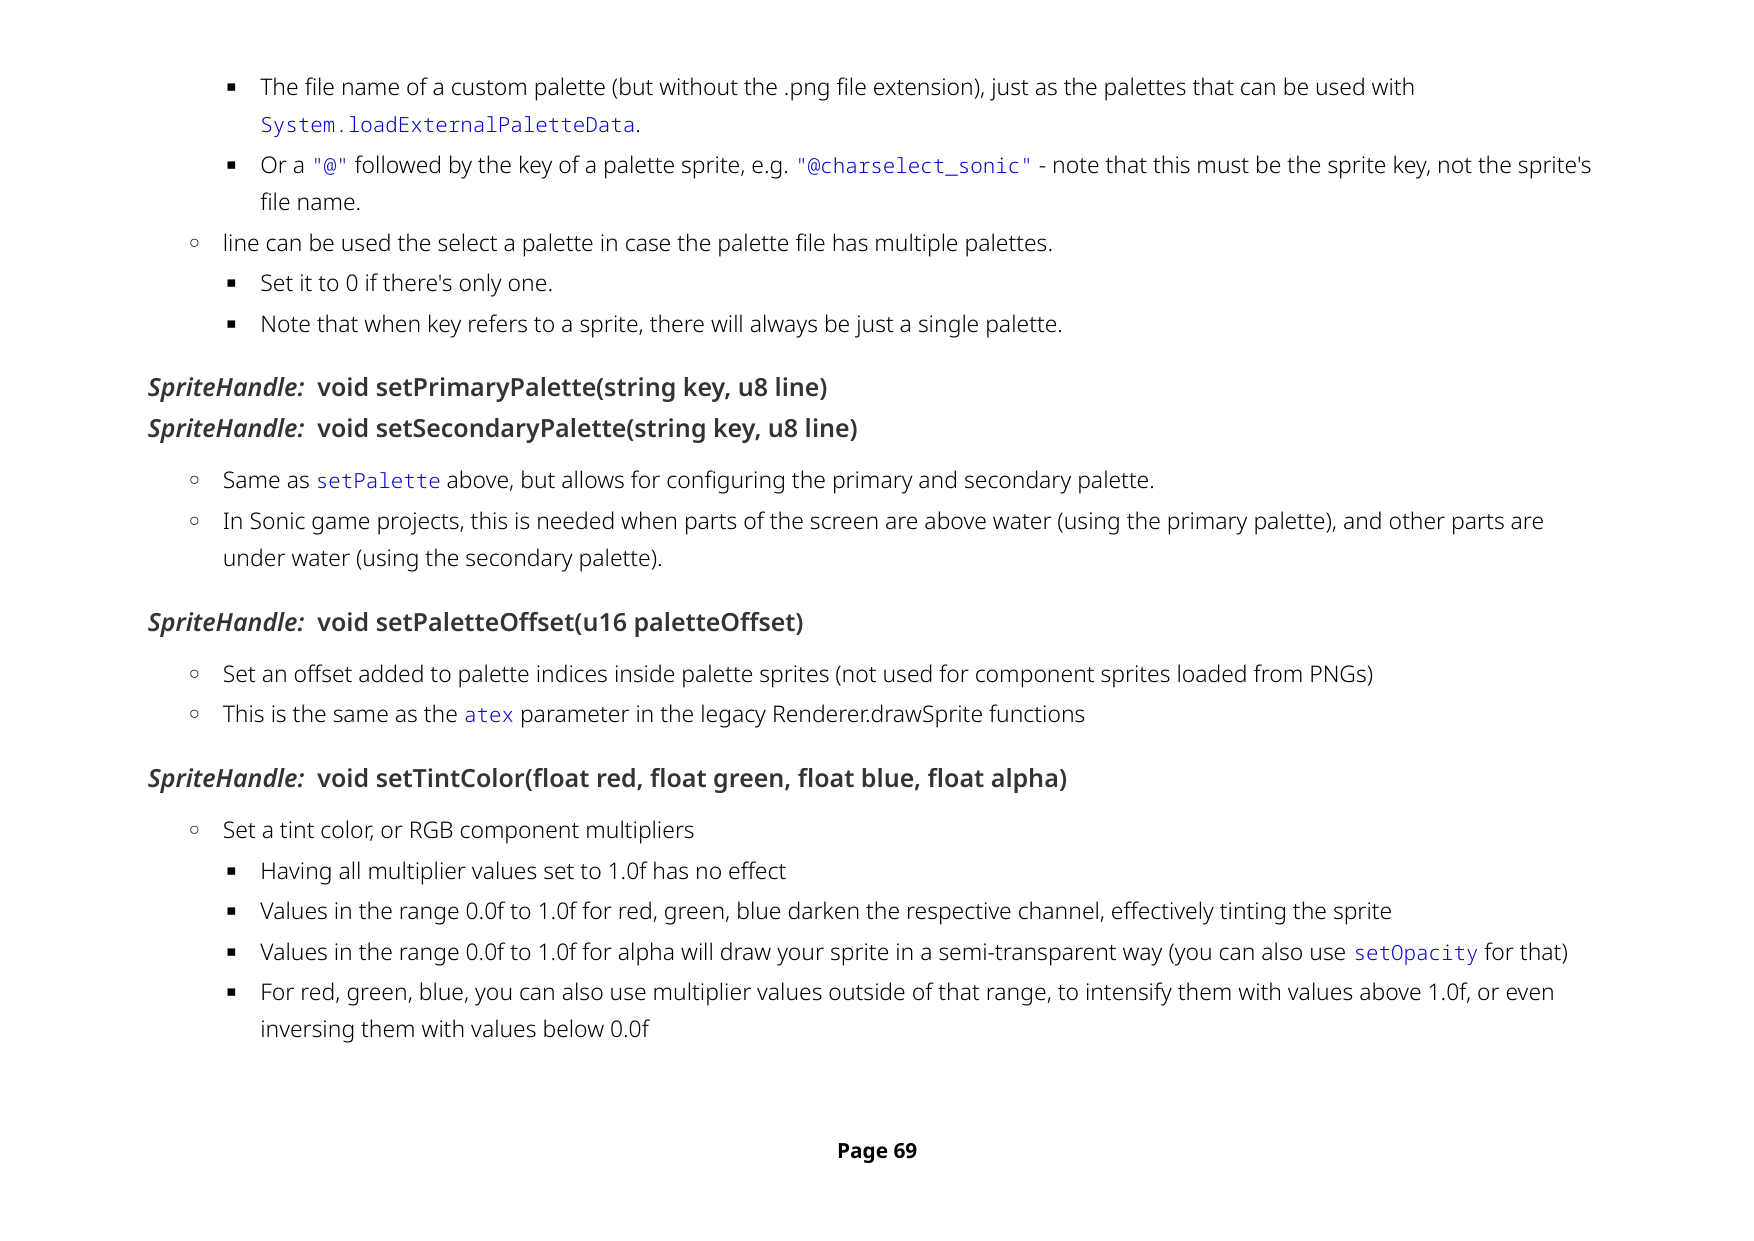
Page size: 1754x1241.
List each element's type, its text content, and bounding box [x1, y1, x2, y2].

subtitle SpriteHandle: void setPaletteOffset(u16 paletteOffset) [148, 604, 1606, 639]
list Set a tint color, or RGB component multipliers [185, 814, 1606, 845]
list Same as setPalette above, but allows for configuring the primary and secondary palette. [185, 464, 1606, 495]
list Set it to 0 if there's only one. [223, 267, 1606, 298]
list Or a "@" followed by the key of a palette sprite, e.g. "@charselect_sonic" - note that this must be the sprite key, not the sprite's file name. [223, 149, 1606, 217]
list The file name of a custom palette (but without the .png file extension), just as the palettes that can be used with System.loadExternalPaletteData. [223, 71, 1606, 139]
list In Sonic game projects, this is needed when parts of the screen are above water (using the primary palette), and other parts are under water (using the secondary palette). [185, 504, 1606, 573]
list Having all multiplier values set to 1.0f has no effect [223, 854, 1606, 886]
subtitle SpriteHandle: void setTintColor(float red, float green, float blue, float alpha) [148, 761, 1606, 795]
list line can be used the select a palette in case the palette file has multiple palettes. [185, 227, 1606, 258]
list For red, green, blue, you can also use multiplier values outside of that range, to intensify them with values above 1.0f, or even inversing them with values below 0.0f [223, 976, 1606, 1044]
list Note that when key refers to a sprite, there will always be just a single palette. [223, 307, 1606, 339]
list Set an offset added to palette indices inside palette sprites (not used for component sprites loaded from PNGs) [185, 658, 1606, 689]
list Values in the range 0.0f to 1.0f for alpha will draw your sprite in a semi-transparent way (you can also use setOpacity for that) [223, 935, 1606, 967]
subtitle SpriteHandle: void setPrimaryPalette(string key, u8 line) SpriteHandle: void setSecondaryPalette(string key, u8 line) [148, 370, 1606, 445]
list Values in the range 0.0f to 1.0f for red, green, blue darken the respective channel, effectively tinting the sprite [223, 895, 1606, 926]
list This is the same as the atex parameter in the legacy Renderer.drawSprite functions [185, 698, 1606, 729]
